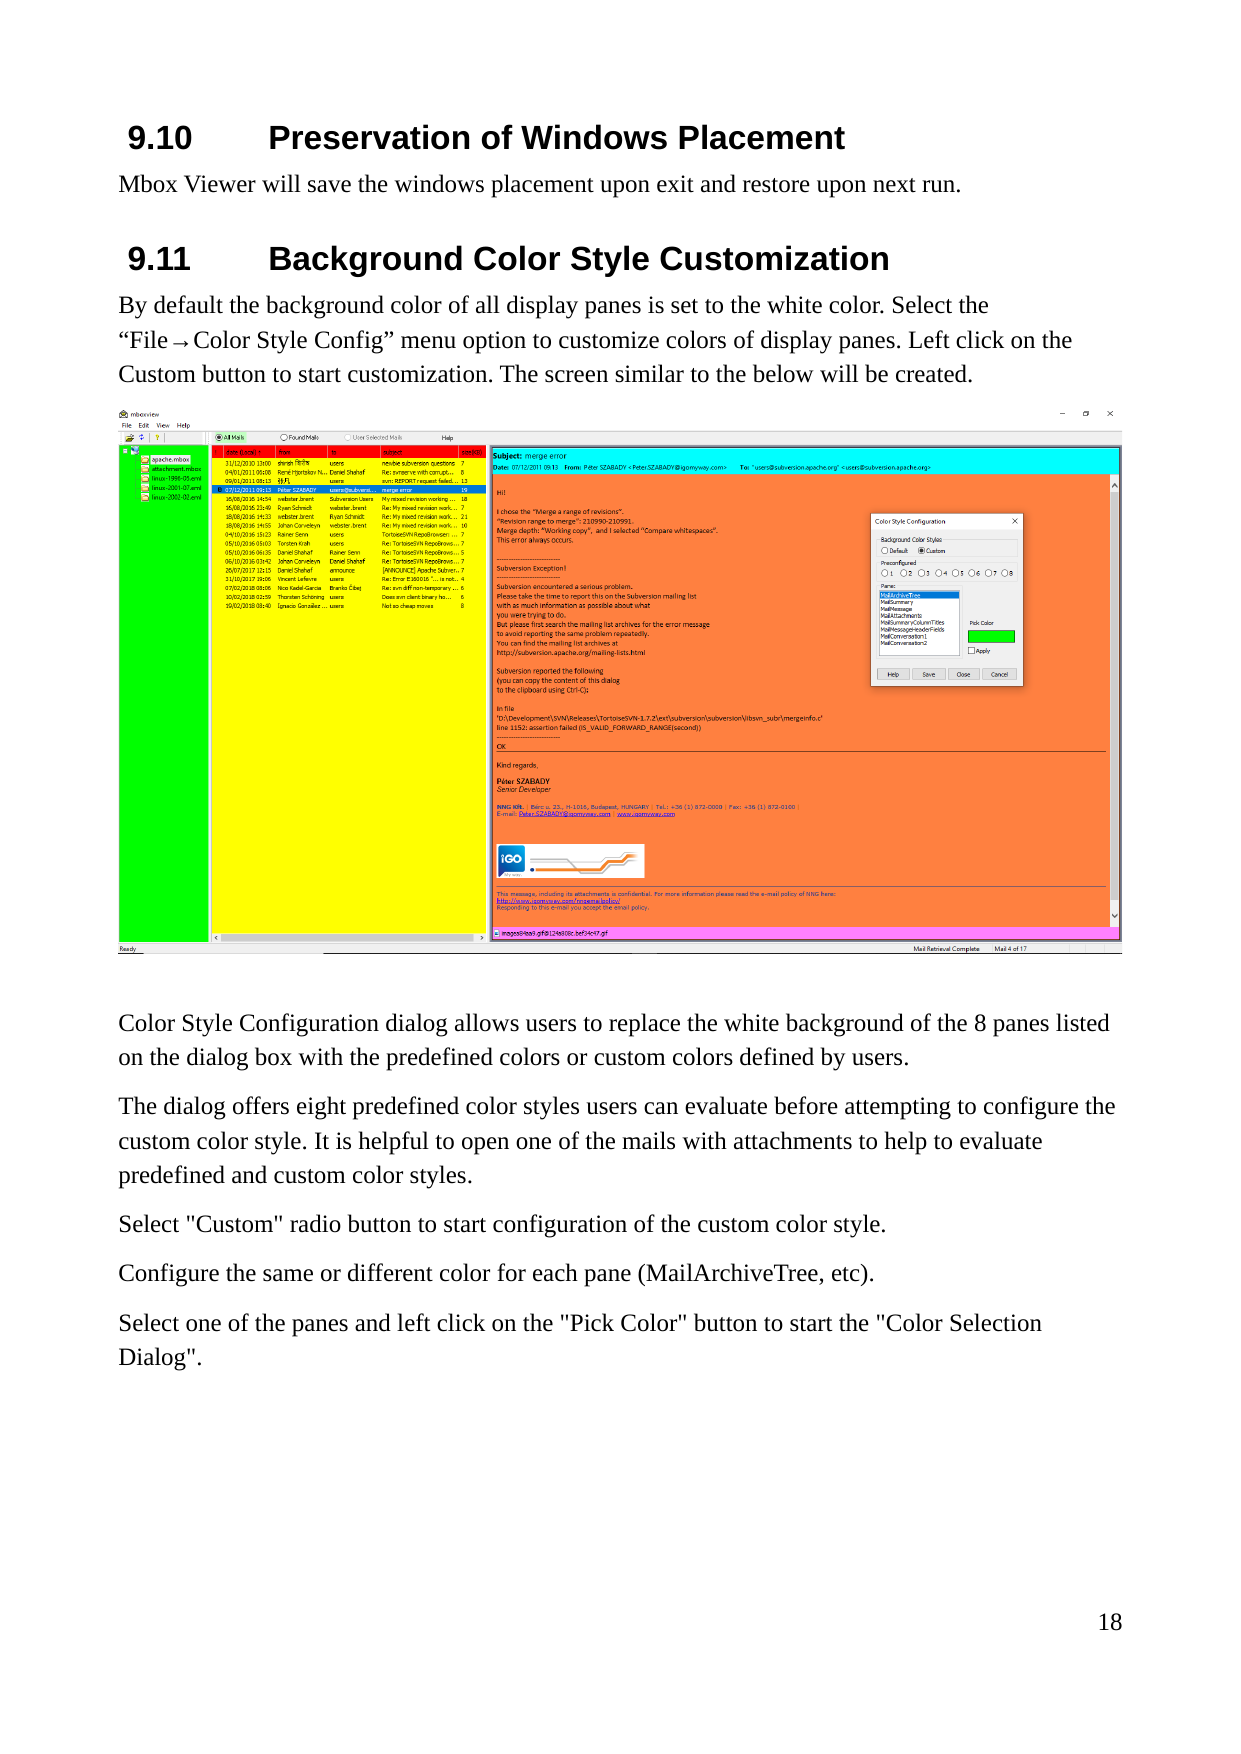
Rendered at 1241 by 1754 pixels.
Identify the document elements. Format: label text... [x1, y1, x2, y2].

picture [118, 408, 1123, 954]
subtitle Preservation of Windows Placement [118, 118, 1122, 157]
text Select one of the panes and left click on the "Pick Color" button to start the "Color Selection Dialog". [118, 1308, 1122, 1371]
text By default the background color of all display panes is set to the white color. Select the “File→Color Style Config” menu option to customize colors of display panes. Left click on the Custom button to start customization. The screen similar to the below will be created. [118, 290, 1122, 388]
subtitle Background Color Style Customization [118, 239, 1122, 278]
text Configure the same or different color for each pane (MailArchiveTree, etc). [118, 1258, 1122, 1287]
text The dialog offers eight predefined color styles users can evaluate before attempting to configure the custom color style. It is helpful to open one of the mails with attachments to help to evaluate predefined and custom color styles. [118, 1091, 1122, 1189]
text Color Style Configuration dialog allows users to replace the white background of the 8 panes listed on the dialog box with the predefined colors or custom colors defined by users. [118, 1008, 1122, 1071]
text Mbox Viewer will save the windows placement upon exit and restore upon next run. [118, 169, 1122, 198]
text Select "Custom" radio button to start configuration of the custom color style. [118, 1209, 1122, 1238]
